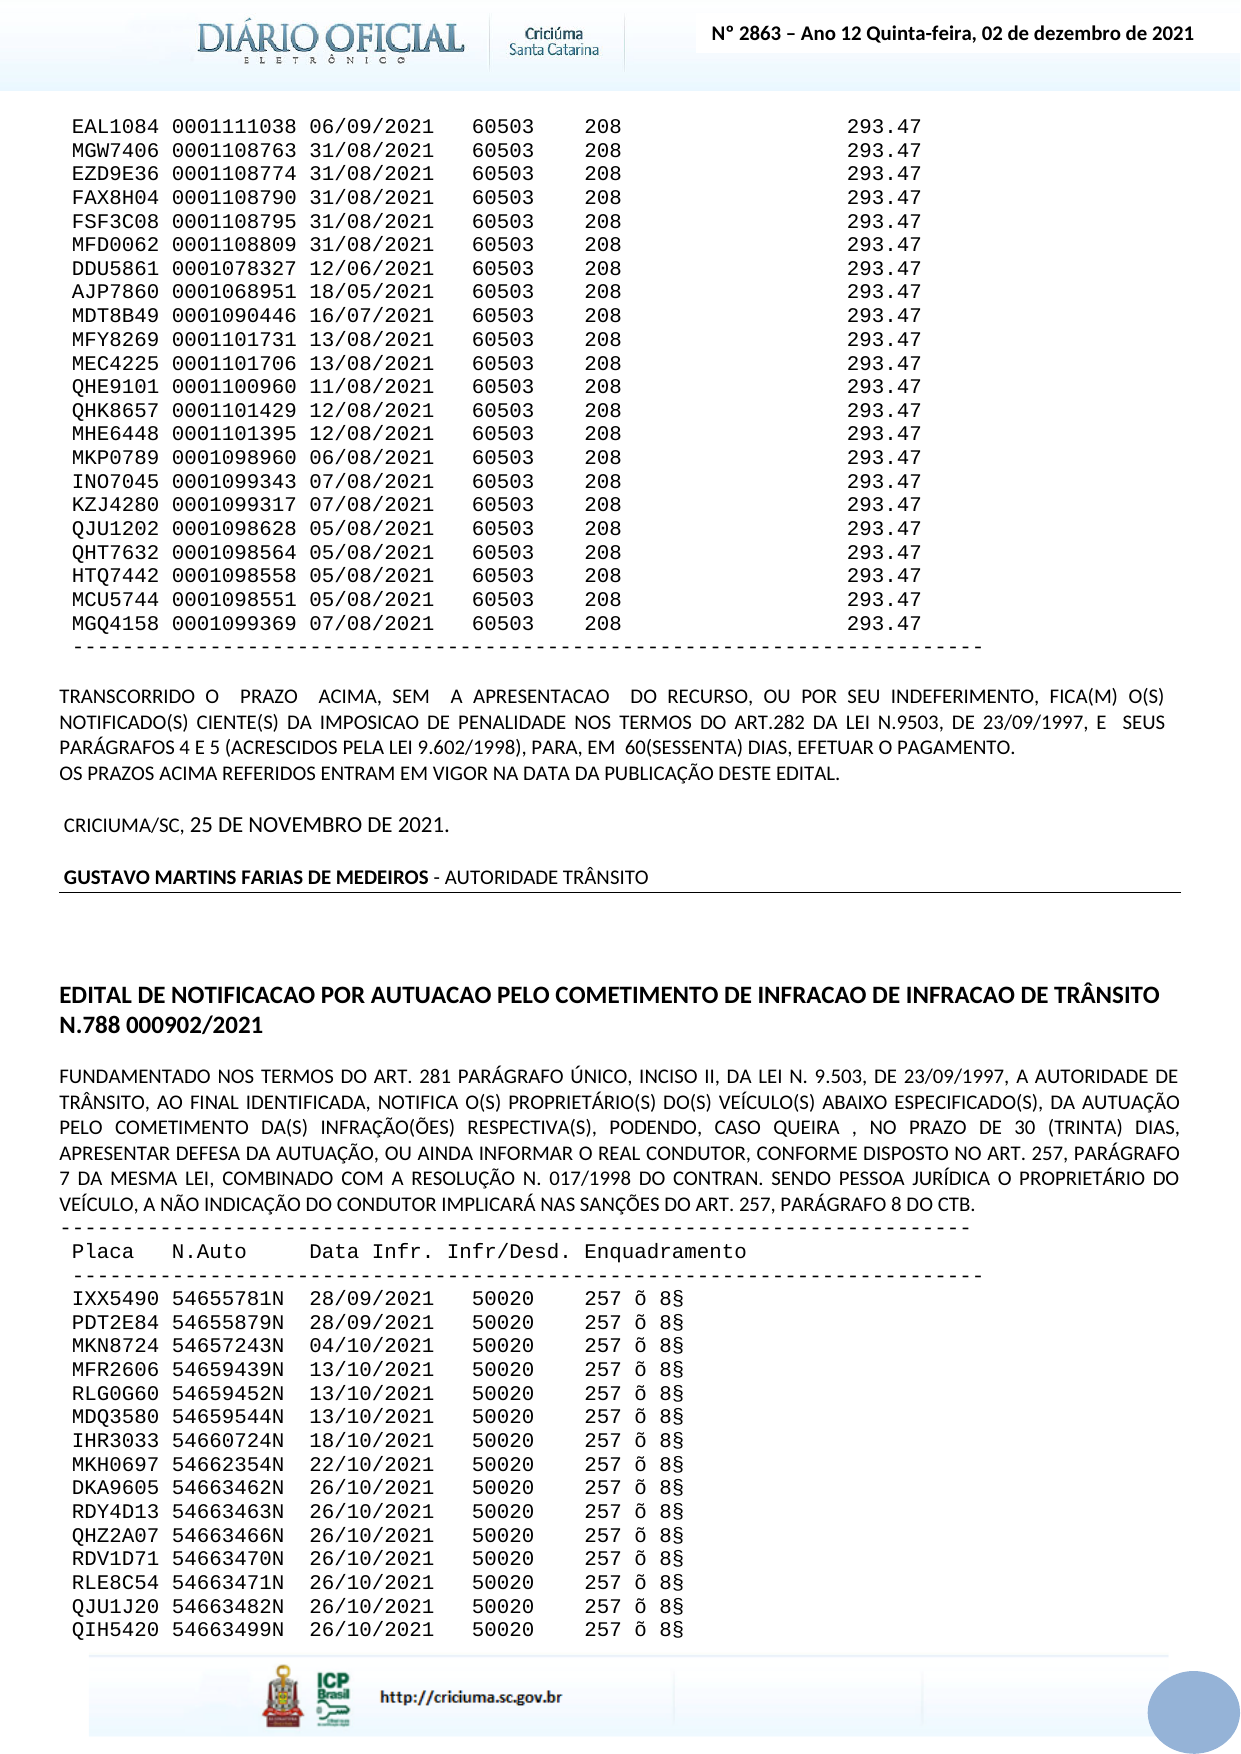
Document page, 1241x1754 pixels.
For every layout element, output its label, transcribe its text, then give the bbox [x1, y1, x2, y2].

text QHE9101 0001100960 11/08/2021 60503 208 293.47 [59, 376, 1181, 400]
text MFR2606 54659439N 13/10/2021 50020 257 õ 8§ [59, 1359, 1181, 1383]
text FSF3C08 0001108795 31/08/2021 60503 208 293.47 [59, 211, 1181, 234]
text ------------------------------------------------------------------------- [59, 1264, 1181, 1288]
text QJU1J20 54663482N 26/10/2021 50020 257 õ 8§ [59, 1596, 1181, 1619]
text MGW7406 0001108763 31/08/2021 60503 208 293.47 [59, 140, 1181, 163]
text ------------------------------------------------------------------------- [59, 1217, 1181, 1241]
text DKA9605 54663462N 26/10/2021 50020 257 õ 8§ [59, 1477, 1181, 1501]
text EAL1084 0001111038 06/09/2021 60503 208 293.47 [59, 116, 1181, 140]
text CRICIUMA/SC, 25 DE NOVEMBRO DE 2021. [59, 811, 1181, 839]
text MEC4225 0001101706 13/08/2021 60503 208 293.47 [59, 352, 1181, 376]
text MHE6448 0001101395 12/08/2021 60503 208 293.47 [59, 423, 1181, 447]
text IXX5490 54655781N 28/09/2021 50020 257 õ 8§ [59, 1288, 1181, 1312]
text KZJ4280 0001099317 07/08/2021 60503 208 293.47 [59, 494, 1181, 518]
text MFY8269 0001101731 13/08/2021 60503 208 293.47 [59, 329, 1181, 352]
text OS PRAZOS ACIMA REFERIDOS ENTRAM EM VIGOR NA DATA DA PUBLICAÇÃO DESTE EDITAL. [59, 760, 1167, 785]
text ------------------------------------------------------------------------- [59, 636, 1181, 660]
text EZD9E36 0001108774 31/08/2021 60503 208 293.47 [59, 163, 1181, 187]
text GUSTAVO MARTINS FARIAS DE MEDEIROS - AUTORIDADE TRÂNSITO [59, 864, 1181, 892]
text EDITAL DE NOTIFICACAO POR AUTUACAO PELO COMETIMENTO DE INFRACAO DE INFRACAO DE TRÂNSITO N.788 000902/2021 [59, 979, 1181, 1040]
text QJU1202 0001098628 05/08/2021 60503 208 293.47 [59, 518, 1181, 542]
text RDY4D13 54663463N 26/10/2021 50020 257 õ 8§ [59, 1501, 1181, 1525]
text Placa N.Auto Data Infr. Infr/Desd. Enquadramento [59, 1241, 1181, 1264]
text RLE8C54 54663471N 26/10/2021 50020 257 õ 8§ [59, 1572, 1181, 1596]
text MCU5744 0001098551 05/08/2021 60503 208 293.47 [59, 589, 1181, 613]
text INO7045 0001099343 07/08/2021 60503 208 293.47 [59, 471, 1181, 494]
text MKH0697 54662354N 22/10/2021 50020 257 õ 8§ [59, 1454, 1181, 1477]
text QHT7632 0001098564 05/08/2021 60503 208 293.47 [59, 542, 1181, 565]
text MKN8724 54657243N 04/10/2021 50020 257 õ 8§ [59, 1336, 1181, 1359]
text FUNDAMENTADO NOS TERMOS DO ART. 281 PARÁGRAFO ÚNICO, INCISO II, DA LEI N. 9.503, DE 23/09/1997, A AUTORIDADE DE TRÂNSITO, AO FINAL IDENTIFICADA, NOTIFICA O(S) PROPRIETÁRIO(S) DO(S) VEÍCULO(S) ABAIXO ESPECIFICADO(S), DA AUTUAÇÃO PELO COMETIMENTO DA(S) INFRAÇÃO(ÕES) RESPECTIVA(S), PODENDO, CASO QUEIRA , NO PRAZO DE 30 (TRINTA) DIAS, APRESENTAR DEFESA DA AUTUAÇÃO, OU AINDA INFORMAR O REAL CONDUTOR, CONFORME DISPOSTO NO ART. 257, PARÁGRAFO 7 DA MESMA LEI, COMBINADO COM A RESOLUÇÃO N. 017/1998 DO CONTRAN. SENDO PESSOA JURÍDICA O PROPRIETÁRIO DO VEÍCULO, A NÃO INDICAÇÃO DO CONDUTOR IMPLICARÁ NAS SANÇÕES DO ART. 257, PARÁGRAFO 8 DO CTB. [59, 1064, 1181, 1217]
text MFD0062 0001108809 31/08/2021 60503 208 293.47 [59, 234, 1181, 258]
text HTQ7442 0001098558 05/08/2021 60503 208 293.47 [59, 565, 1181, 589]
text MGQ4158 0001099369 07/08/2021 60503 208 293.47 [59, 613, 1181, 636]
text IHR3033 54660724N 18/10/2021 50020 257 õ 8§ [59, 1430, 1181, 1454]
text TRANSCORRIDO O PRAZO ACIMA, SEM A APRESENTACAO DO RECURSO, OU POR SEU INDEFERIMENTO, FICA(M) O(S) NOTIFICADO(S) CIENTE(S) DA IMPOSICAO DE PENALIDADE NOS TERMOS DO ART.282 DA LEI N.9503, DE 23/09/1997, E SEUS PARÁGRAFOS 4 E 5 (ACRESCIDOS PELA LEI 9.602/1998), PARA, EM 60(SESSENTA) DIAS, EFETUAR O PAGAMENTO. [59, 683, 1167, 760]
text QIH5420 54663499N 26/10/2021 50020 257 õ 8§ [59, 1619, 1181, 1643]
text RLG0G60 54659452N 13/10/2021 50020 257 õ 8§ [59, 1383, 1181, 1406]
text RDV1D71 54663470N 26/10/2021 50020 257 õ 8§ [59, 1548, 1181, 1572]
text QHK8657 0001101429 12/08/2021 60503 208 293.47 [59, 400, 1181, 423]
text MDT8B49 0001090446 16/07/2021 60503 208 293.47 [59, 305, 1181, 329]
text MDQ3580 54659544N 13/10/2021 50020 257 õ 8§ [59, 1406, 1181, 1430]
text AJP7860 0001068951 18/05/2021 60503 208 293.47 [59, 282, 1181, 305]
text FAX8H04 0001108790 31/08/2021 60503 208 293.47 [59, 187, 1181, 211]
text QHZ2A07 54663466N 26/10/2021 50020 257 õ 8§ [59, 1525, 1181, 1548]
text MKP0789 0001098960 06/08/2021 60503 208 293.47 [59, 447, 1181, 471]
text PDT2E84 54655879N 28/09/2021 50020 257 õ 8§ [59, 1312, 1181, 1336]
text DDU5861 0001078327 12/06/2021 60503 208 293.47 [59, 258, 1181, 282]
